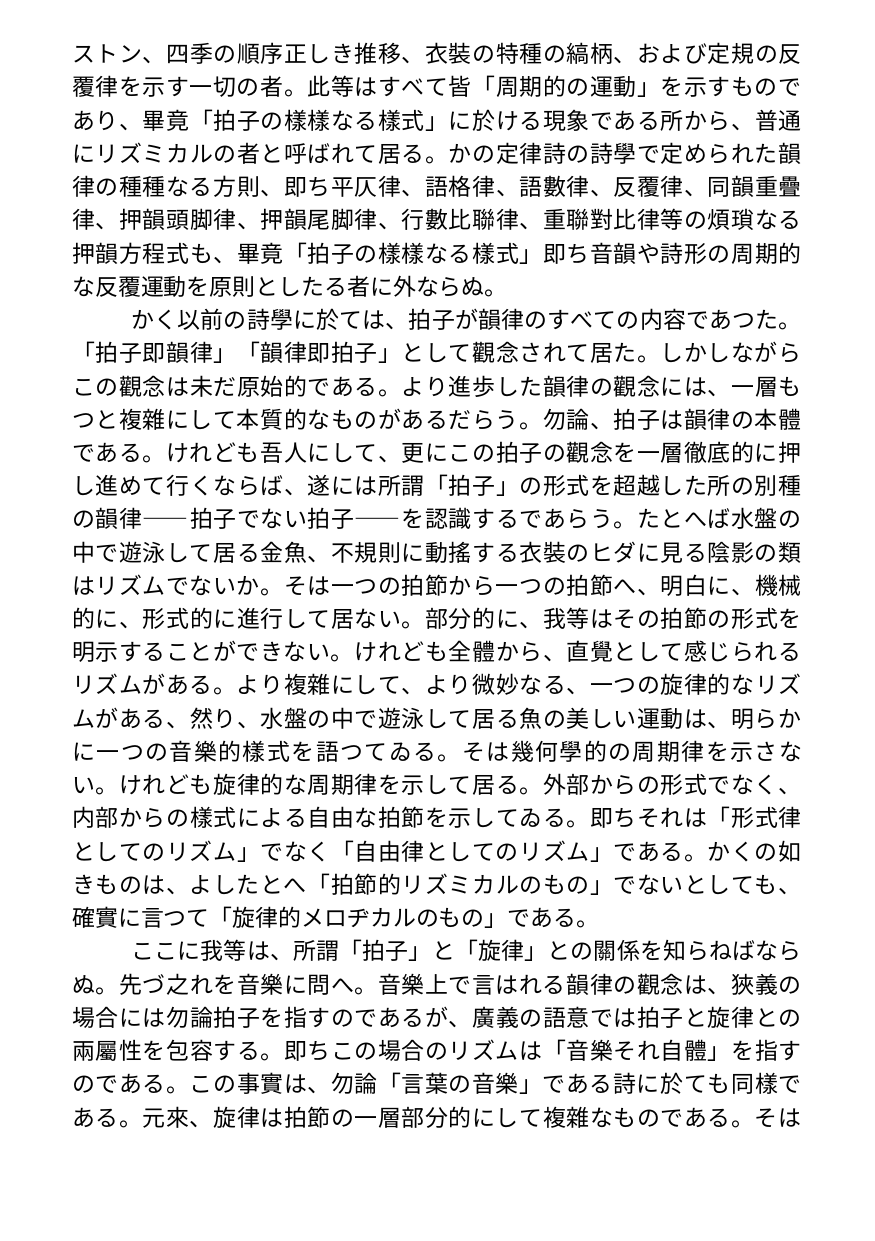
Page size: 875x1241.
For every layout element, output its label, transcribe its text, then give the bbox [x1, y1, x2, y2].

text ここに我等は、所謂「拍子」と「旋律」との關係を知らねばならぬ。先づ之れを音樂に問へ。音樂上で言はれる韻律の觀念は、狹義の場合には勿論拍子を指すのであるが、廣義の語意では拍子と旋律との兩屬性を包容する。即ちこの場合のリズムは「音樂それ自體」を指すのである。この事實は、勿論「言葉の音樂」である詩に於ても同樣である。元來、旋律は拍節の一層部分的にして複雜なものである。そは [72, 933, 802, 1133]
text ストン、四季の順序正しき推移、衣裝の特種の縞柄、および定規の反覆律を示す一切の者。此等はすべて皆「周期的の運動」を示すものであり、畢竟「拍子の樣樣なる樣式」に於ける現象である所から、普通にリズミカルの者と呼ばれて居る。かの定律詩の詩學で定められた韻律の種種なる方則、即ち平仄律、語格律、語數律、反覆律、同韻重疊律、押韻頭脚律、押韻尾脚律、行數比聯律、重聯對比律等の煩瑣なる押韻方程式も、畢竟「拍子の樣樣なる樣式」即ち音韻や詩形の周期的な反覆運動を原則としたる者に外ならぬ。 [72, 36, 802, 302]
text かく以前の詩學に於ては、拍子が韻律のすべての内容であつた。「拍子即韻律」「韻律即拍子」として觀念されて居た。しかしながらこの觀念は未だ原始的である。より進歩した韻律の觀念には、一層もつと複雜にして本質的なものがあるだらう。勿論、拍子は韻律の本體である。けれども吾人にして、更にこの拍子の觀念を一層徹底的に押し進めて行くならば、遂には所謂「拍子」の形式を超越した所の別種の韻律――拍子でない拍子――を認識するであらう。たとへば水盤の中で遊泳して居る金魚、不規則に動搖する衣裝のヒダに見る陰影の類はリズムでないか。そは一つの拍節から一つの拍節へ、明白に、機械的に、形式的に進行して居ない。部分的に、我等はその拍節の形式を明示することができない。けれども全體から、直覺として感じられるリズムがある。より複雜にして、より微妙なる、一つの旋律的なリズムがある、然り、水盤の中で遊泳して居る魚の美しい運動は、明らかに一つの音樂的樣式を語つてゐる。そは幾何學的の周期律を示さない。けれども旋律的な周期律を示して居る。外部からの形式でなく、内部からの樣式による自由な拍節を示してゐる。即ちそれは「形式律としてのリズム」でなく「自由律としてのリズム」である。かくの如きものは、よしたとへ「拍節的リズミカルのもの」でないとしても、確實に言つて「旋律的メロヂカルのもの」である。 [72, 302, 802, 933]
